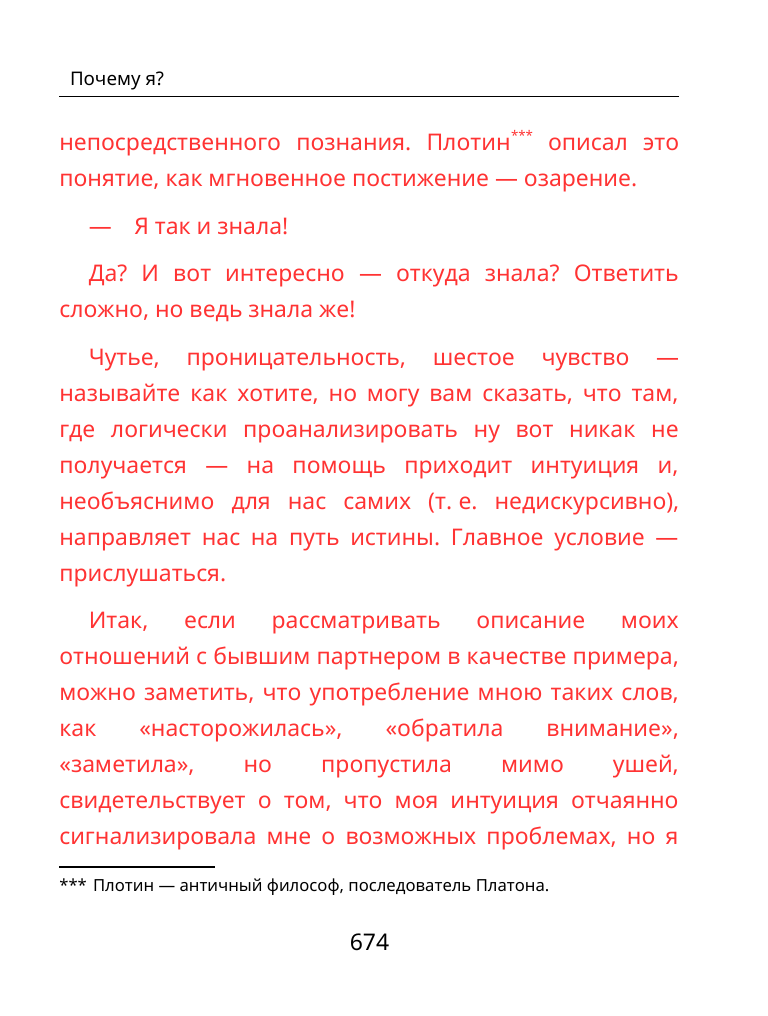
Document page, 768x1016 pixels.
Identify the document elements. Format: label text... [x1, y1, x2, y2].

text Да? И вот интересно — откуда знала? Ответить сложно, но ведь знала же! [59, 257, 679, 324]
text Чутье, проницательность, шестое чувство — называйте как хотите, но могу вам сказать, что там, где логически проанализировать ну вот никак не получается — на помощь приходит интуиция и, необъяснимо для нас самих (т. е. недискурсивно), направляет нас на путь истины. Главное условие — прислушаться. [59, 341, 679, 588]
list Я так и знала! [59, 210, 679, 241]
text Плотин — античный философ, последователь Платона. [59, 873, 679, 896]
text Итак, если рассматривать описание моих отношений с бывшим партнером в качестве примера, можно заметить, что употребление мною таких слов, как «насторожилась», «обратила внимание», «заметила», но пропустила мимо ушей, свидетельствует о том, что моя интуиция отчаянно сигнализировала мне о возможных проблемах, но я [59, 604, 679, 851]
text непосредственного познания. Плотин описал это понятие, как мгновенное постижение — озарение. [59, 126, 679, 193]
